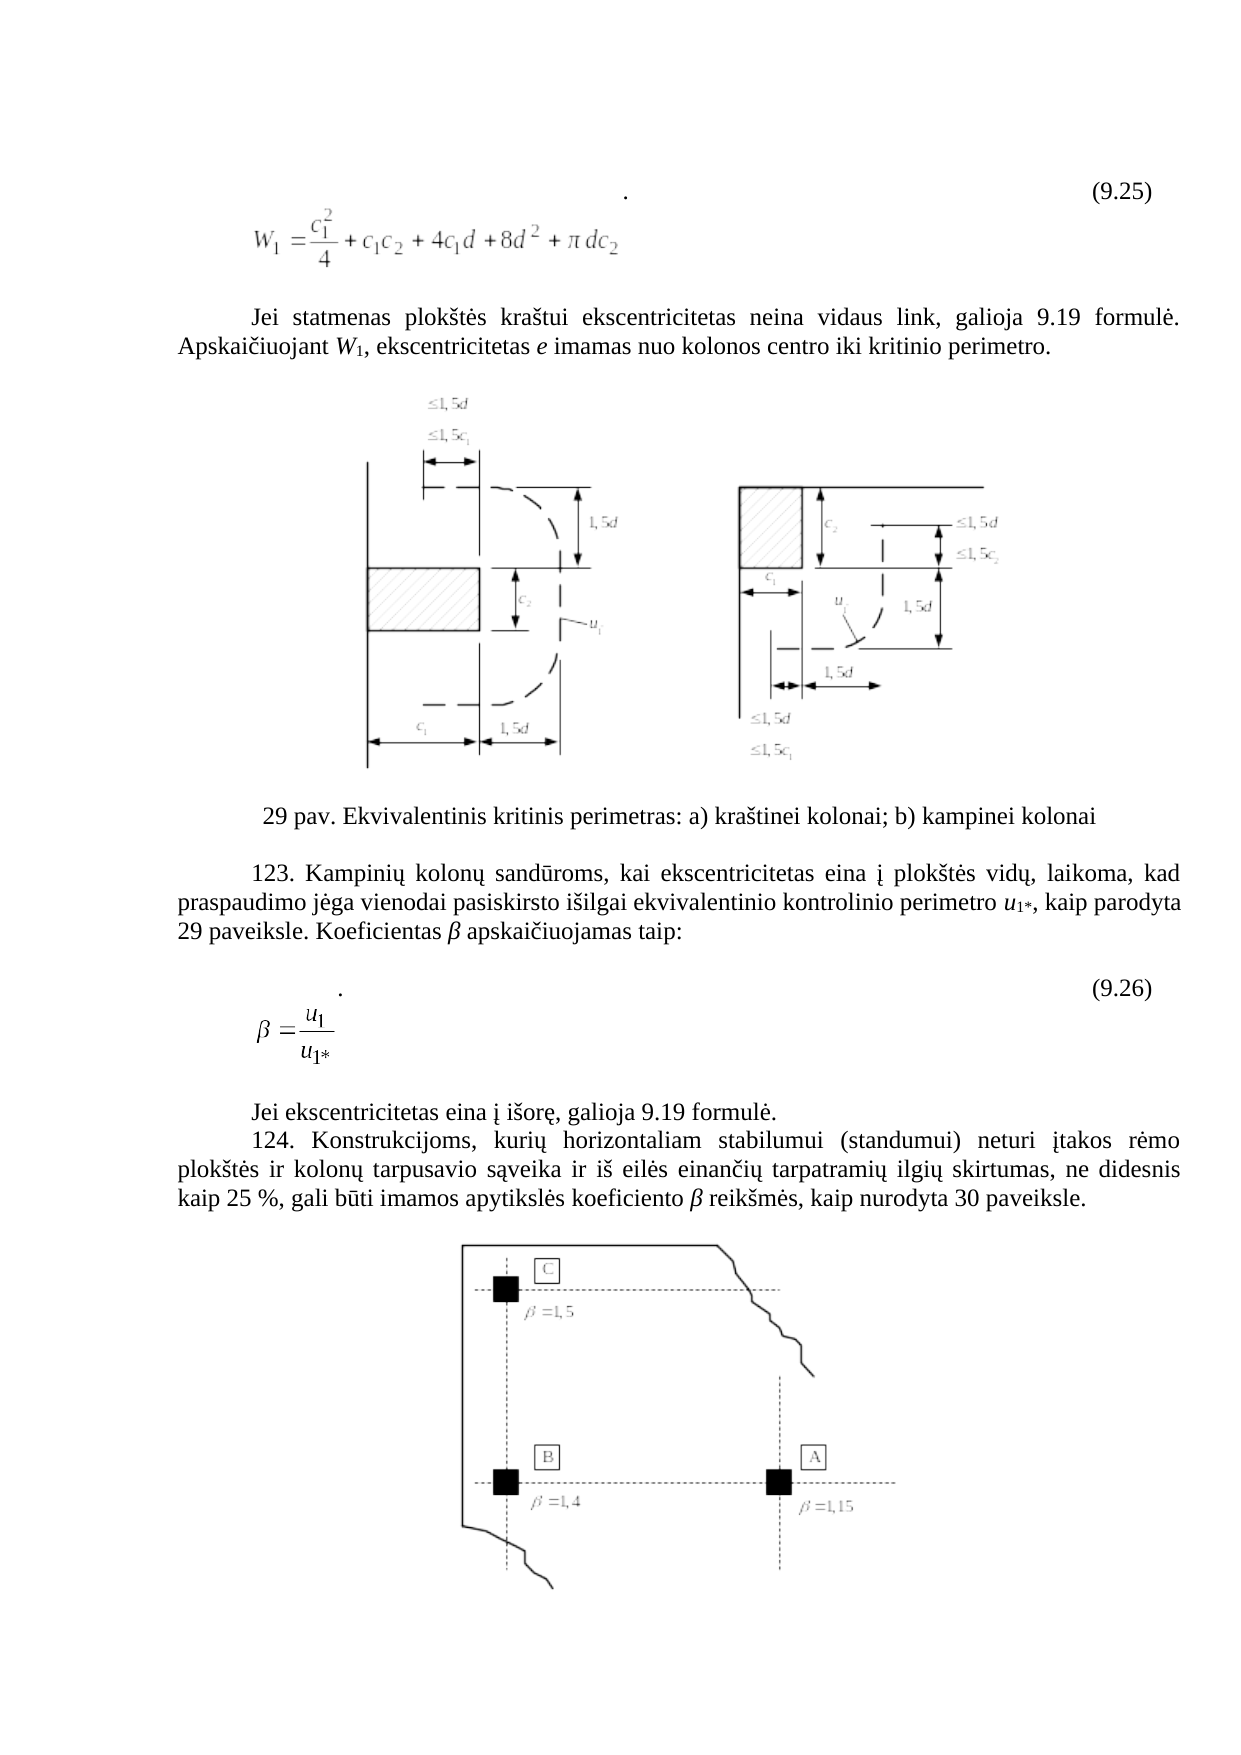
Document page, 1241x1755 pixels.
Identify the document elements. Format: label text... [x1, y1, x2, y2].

text Jei statmenas plokštės kraštui ekscentricitetas neina vidaus link, galioja 9.19 formulė. Apskaičiuojant W1, ekscentricitetas e imamas nuo kolonos centro iki kritinio perimetro. [177, 302, 1181, 360]
text 29 pav. Ekvivalentinis kritinis perimetras: a) kraštinei kolonai; b) kampinei kolonai [177, 801, 1181, 829]
text Jei ekscentricitetas eina į išorę, galioja 9.19 formulė. [177, 1097, 1181, 1126]
text 124. Konstrukcijoms, kurių horizontaliam stabilumui (standumui) neturi įtakos rėmo plokštės ir kolonų tarpusavio sąveika ir iš eilės einančių tarpatramių ilgių skirtumas, ne didesnis kaip 25 %, gali būti imamos apytikslės koeficiento β reikšmės, kaip nurodyta 30 paveiksle. [177, 1126, 1181, 1212]
text . (9.25) [177, 176, 1181, 273]
text 123. Kampinių kolonų sandūroms, kai ekscentricitetas eina į plokštės vidų, laikoma, kad praspaudimo jėga vienodai pasiskirsto išilgai ekvivalentinio kontrolinio perimetro u1*, kaip parodyta 29 paveiksle. Koeficientas β apskaičiuojamas taip: [177, 858, 1181, 944]
text . (9.26) [177, 973, 1181, 1068]
